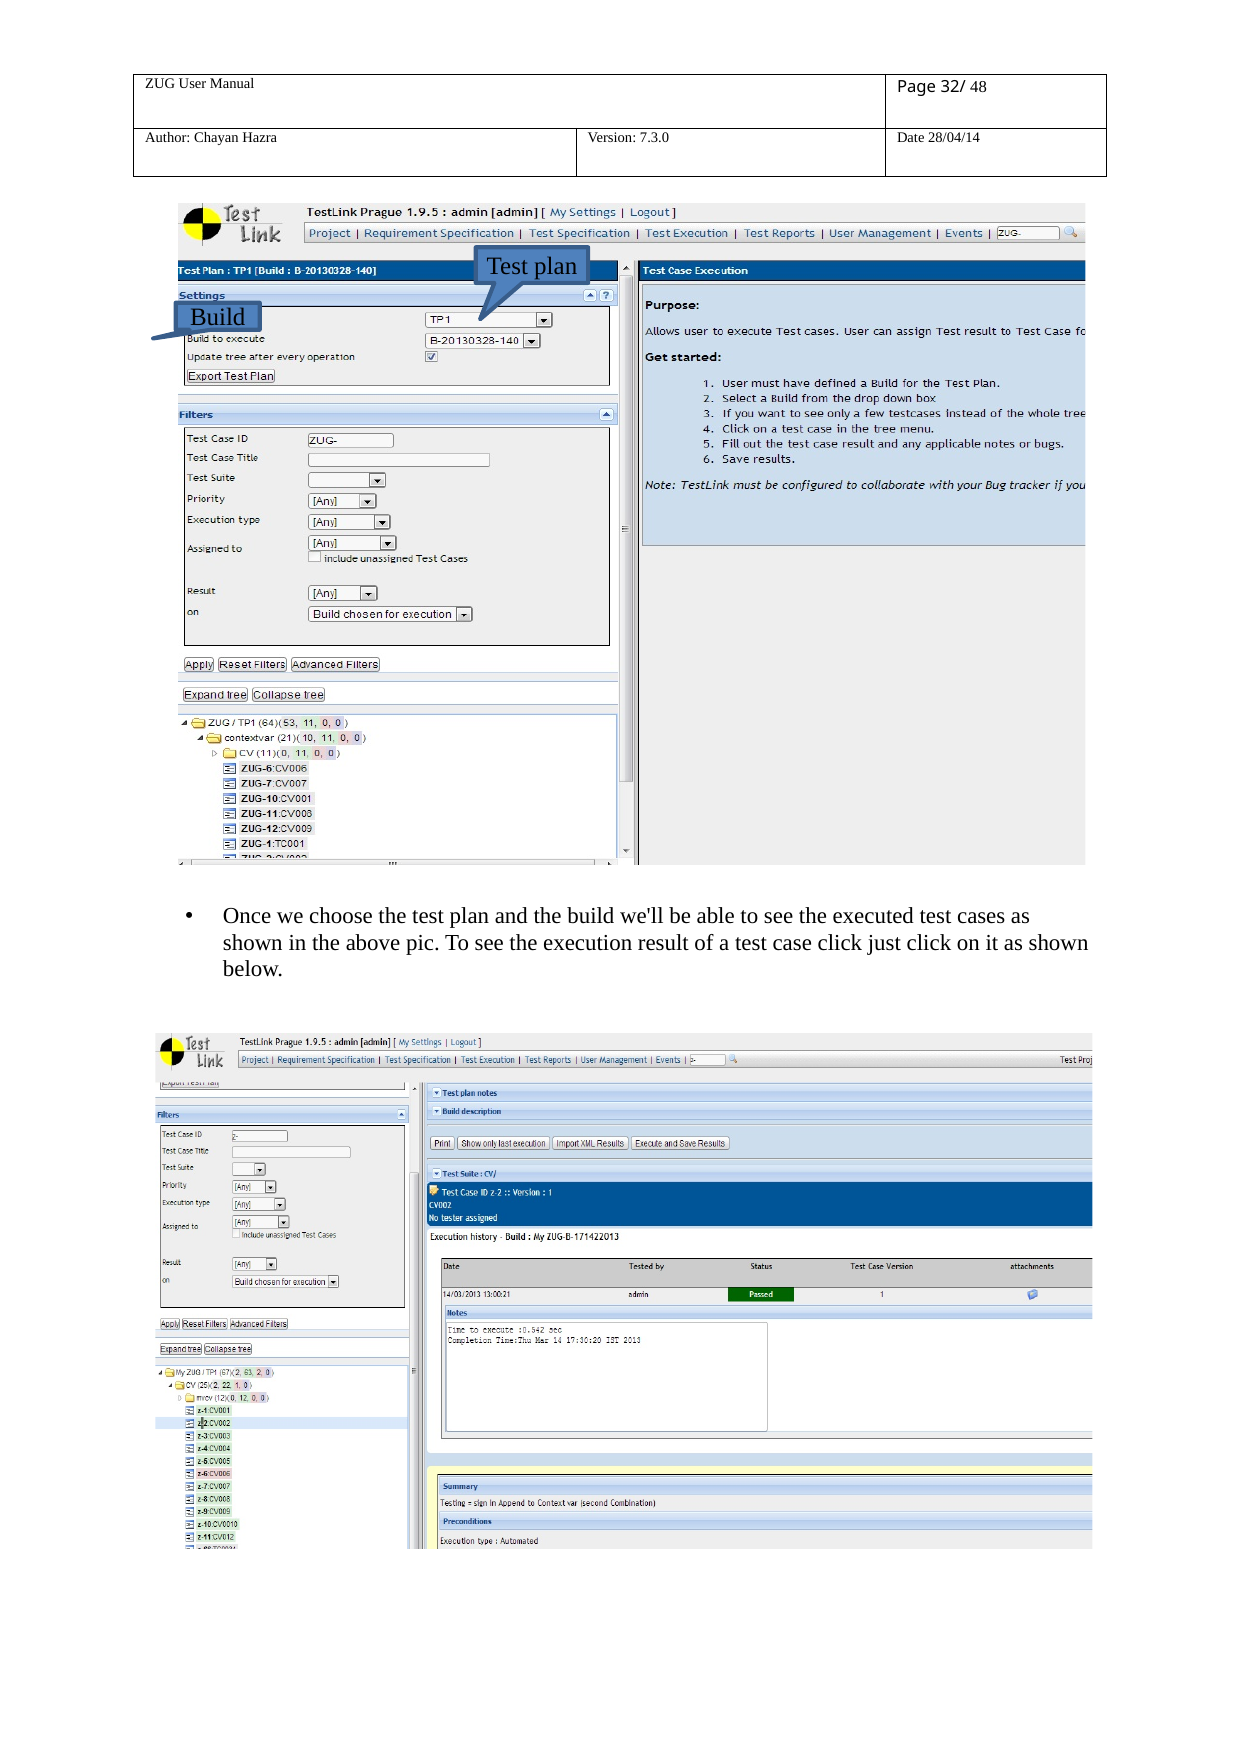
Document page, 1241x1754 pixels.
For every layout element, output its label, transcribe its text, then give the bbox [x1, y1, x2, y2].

picture [155, 1033, 1093, 1549]
list Once we choose the test plan and the build we'll be able to see the executed test cases as shown in the above pic. To see the execution result of a test case click just click on it as shown below. [185, 902, 1092, 982]
picture [178, 203, 1086, 865]
